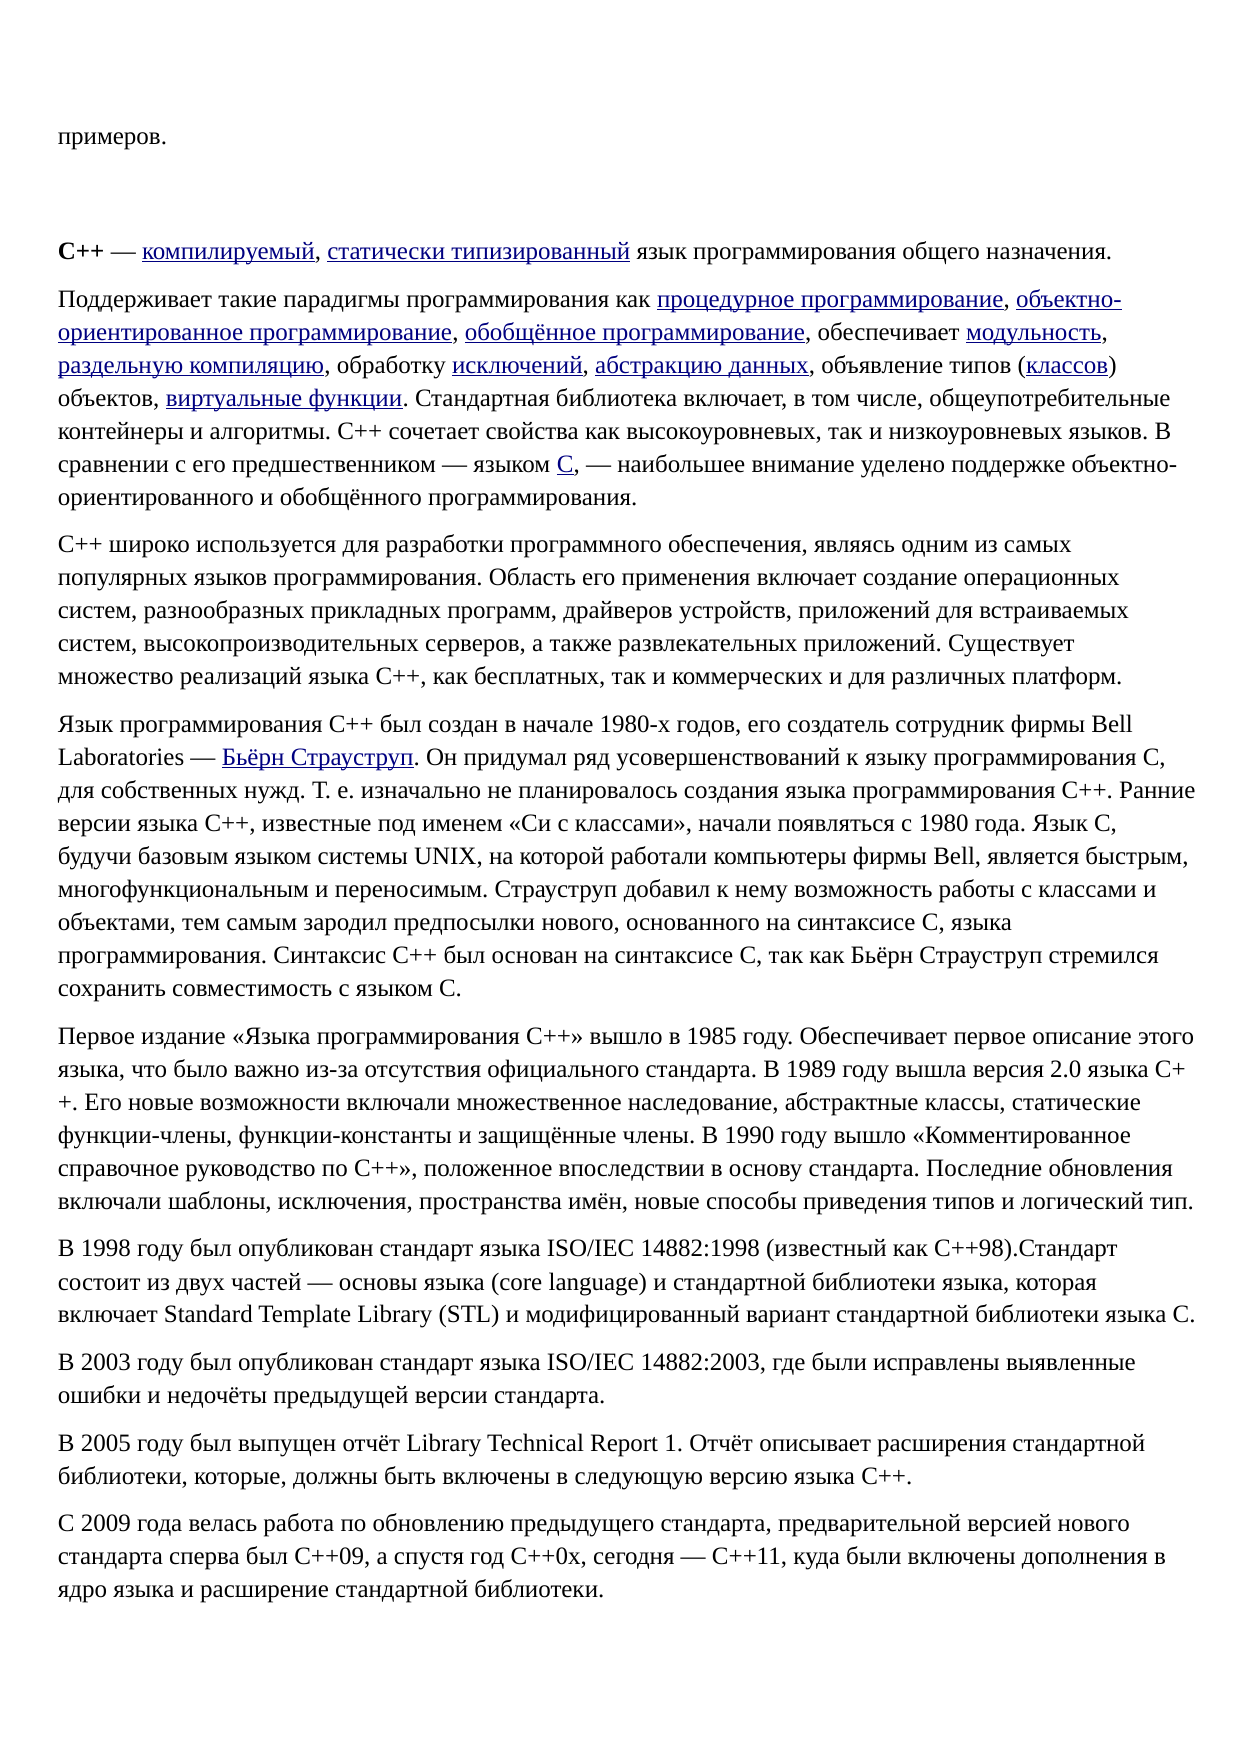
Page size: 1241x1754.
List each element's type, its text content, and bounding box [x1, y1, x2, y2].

table_header примеров. C++ — компилируемый, статически типизированный язык программирования общего назначения. Поддерживает такие парадигмы программирования как процедурное программирование, объектно-ориентированное программирование, обобщённое программирование, обеспечивает модульность, раздельную компиляцию, обработку исключений, абстракцию данных, объявление типов (классов) объектов, виртуальные функции. Стандартная библиотека включает, в том числе, общеупотребительные контейнеры и алгоритмы. C++ сочетает свойства как высокоуровневых, так и низкоуровневых языков. В сравнении с его предшественником — языком C, — наибольшее внимание уделено поддержке объектно-ориентированного и обобщённого программирования. C++ широко используется для разработки программного обеспечения, являясь одним из самых популярных языков программирования. Область его применения включает создание операционных систем, разнообразных прикладных программ, драйверов устройств, приложений для встраиваемых систем, высокопроизводительных серверов, а также развлекательных приложений. Существует множество реализаций языка C++, как бесплатных, так и коммерческих и для различных платформ. Язык программирования С++ был создан в начале 1980-х годов, его создатель сотрудник фирмы Bell Laboratories — Бьёрн Страуструп. Он придумал ряд усовершенствований к языку программирования C, для собственных нужд. Т. е. изначально не планировалось создания языка программирования С++. Ранние версии языка С++, известные под именем «Cи с классами», начали появляться с 1980 года. Язык C, будучи базовым языком системы UNIX, на которой работали компьютеры фирмы Bell, является быстрым, многофункциональным и переносимым. Страуструп добавил к нему возможность работы с классами и объектами, тем самым зародил предпосылки нового, основанного на синтаксисе С, языка программирования. Синтаксис C++ был основан на синтаксисе C, так как Бьёрн Страуструп стремился сохранить совместимость с языком C. Первое издание «Языка программирования C++» вышло в 1985 году. Обеспечивает первое описание этого языка, что было важно из-за отсутствия официального стандарта. В 1989 году вышла версия 2.0 языка C++. Его новые возможности включали множественное наследование, абстрактные классы, статические функции-члены, функции-константы и защищённые члены. В 1990 году вышло «Комментированное справочное руководство по C++», положенное впоследствии в основу стандарта. Последние обновления включали шаблоны, исключения, пространства имён, новые способы приведения типов и логический тип. В 1998 году был опубликован стандарт языка ISO/IEC 14882:1998 (известный как C++98).Стандарт состоит из двух частей — основы языка (core language) и стандартной библиотеки языка, которая включает Standard Template Library (STL) и модифицированный вариант стандартной библиотеки языка C. В 2003 году был опубликован стандарт языка ISO/IEC 14882:2003, где были исправлены выявленные ошибки и недочёты предыдущей версии стандарта. В 2005 году был выпущен отчёт Library Technical Report 1. Отчёт описывает расширения стандартной библиотеки, которые, должны быть включены в следующую версию языка C++. С 2009 года велась работа по обновлению предыдущего стандарта, предварительной версией нового стандарта сперва был C++09, а спустя год C++0x, сегодня — C++11, куда были включены дополнения в ядро языка и расширение стандартной библиотеки. [55, 118, 1199, 1621]
